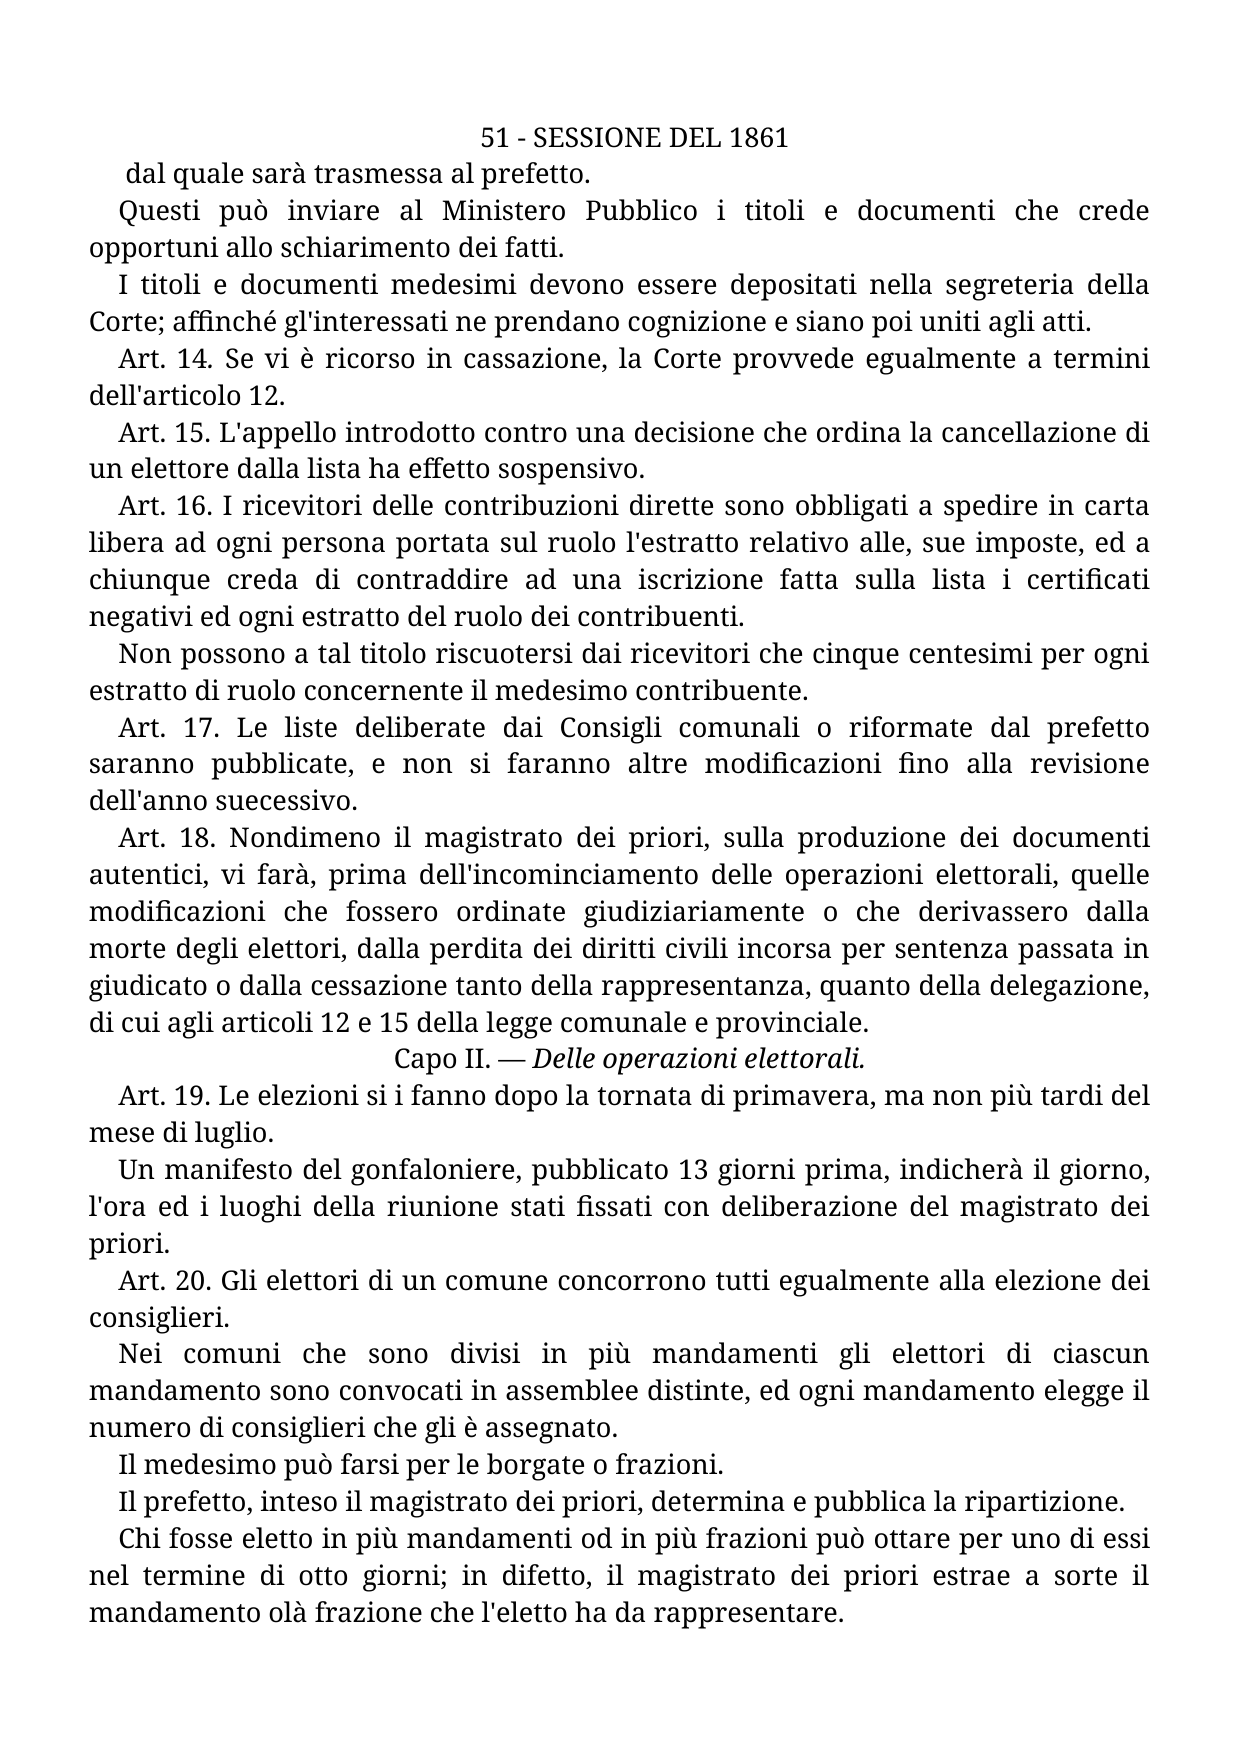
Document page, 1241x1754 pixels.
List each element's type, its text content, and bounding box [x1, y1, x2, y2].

text Art. 19. Le elezioni si i fanno dopo la tornata di primavera, ma non più tardi del mese di luglio. [88, 1077, 1152, 1151]
text Nei comuni che sono divisi in più mandamenti gli elettori di ciascun mandamento sono convocati in assemblee distinte, ed ogni mandamento elegge il numero di consiglieri che gli è assegnato. [88, 1335, 1152, 1446]
text Art. 17. Le liste deliberate dai Consigli comunali o riformate dal prefetto saranno pubblicate, e non si faranno altre modificazioni fino alla revisione dell'anno suecessivo. [88, 708, 1152, 819]
text Art. 15. L'appello introdotto contro una decisione che ordina la cancellazione di un elettore dalla lista ha effetto sospensivo. [88, 413, 1152, 487]
text Art. 16. I ricevitori delle contribuzioni dirette sono obbligati a spedire in carta libera ad ogni persona portata sul ruolo l'estratto relativo alle, sue imposte, ed a chiunque creda di contraddire ad una iscrizione fatta sulla lista i certificati negativi ed ogni estratto del ruolo dei contribuenti. [88, 487, 1152, 634]
text Il prefetto, inteso il magistrato dei priori, determina e pubblica la ripartizione. [88, 1482, 1152, 1519]
text Un manifesto del gonfaloniere, pubblicato 13 giorni prima, indicherà il giorno, l'ora ed i luoghi della riunione stati fissati con deliberazione del magistrato dei priori. [88, 1151, 1152, 1261]
text Questi può inviare al Ministero Pubblico i titoli e documenti che crede opportuni allo schiarimento dei fatti. [88, 192, 1152, 266]
text 51 - SESSIONE DEL 1861 [88, 118, 1152, 155]
text Art. 18. Nondimeno il magistrato dei priori, sulla produzione dei documenti autentici, vi farà, prima dell'incominciamento delle operazioni elettorali, quelle modificazioni che fossero ordinate giudiziariamente o che derivassero dalla morte degli elettori, dalla perdita dei diritti civili incorsa per sentenza passata in giudicato o dalla cessazione tanto della rappresentanza, quanto della delegazione, di cui agli articoli 12 e 15 della legge comunale e provinciale. [88, 819, 1152, 1040]
text Capo II. — Delle operazioni elettorali. [88, 1040, 1152, 1077]
text Il medesimo può farsi per le borgate o frazioni. [88, 1446, 1152, 1482]
text Art. 20. Gli elettori di un comune concorrono tutti egualmente alla elezione dei consiglieri. [88, 1261, 1152, 1335]
text Art. 14. Se vi è ricorso in cassazione, la Corte provvede egualmente a termini dell'articolo 12. [88, 339, 1152, 413]
text Chi fosse eletto in più mandamenti od in più frazioni può ottare per uno di essi nel termine di otto giorni; in difetto, il magistrato dei priori estrae a sorte il mandamento olà frazione che l'eletto ha da rappresentare. [88, 1519, 1152, 1630]
text I titoli e documenti medesimi devono essere depositati nella segreteria della Corte; affinché gl'interessati ne prendano cognizione e siano poi uniti agli atti. [88, 266, 1152, 339]
text dal quale sarà trasmessa al prefetto. [88, 155, 1152, 192]
text Non possono a tal titolo riscuotersi dai ricevitori che cinque centesimi per ogni estratto di ruolo concernente il medesimo contribuente. [88, 634, 1152, 708]
